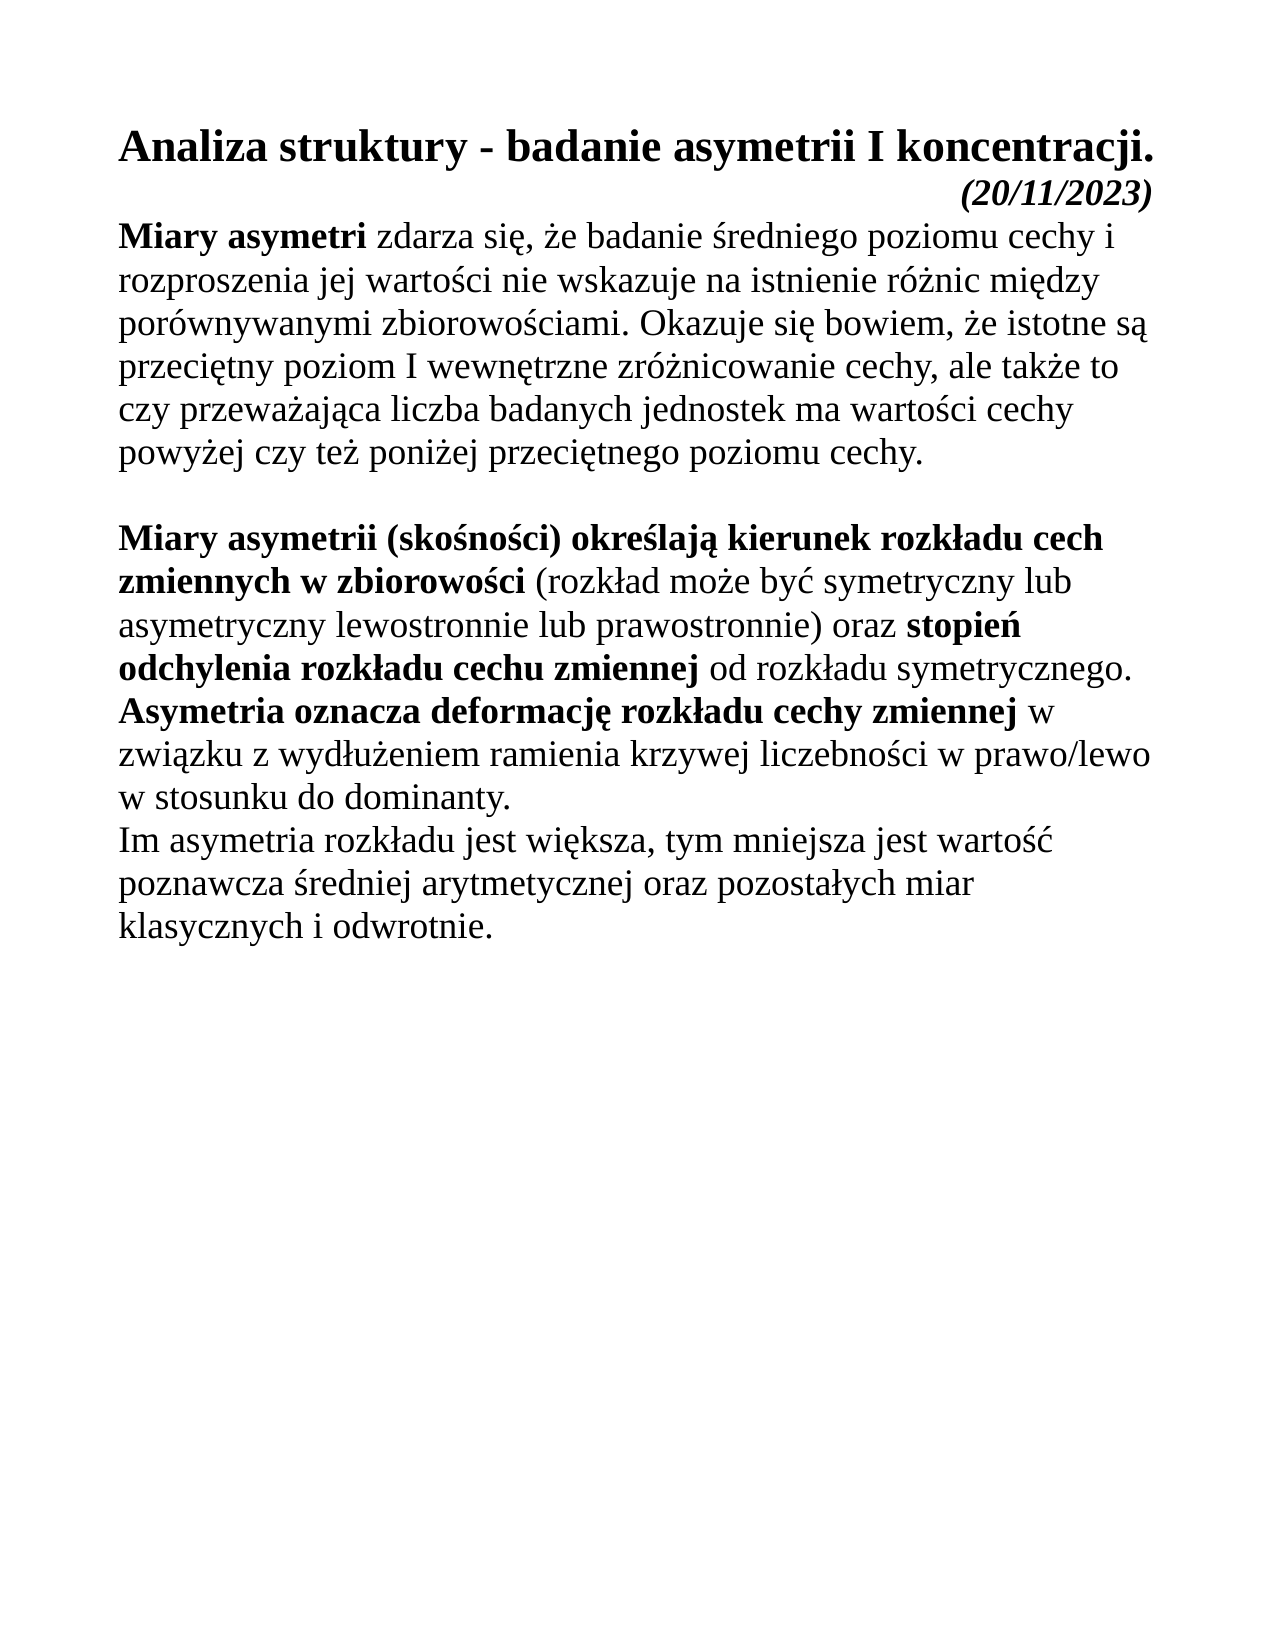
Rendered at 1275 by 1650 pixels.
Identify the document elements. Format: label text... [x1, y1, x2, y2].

text Im asymetria rozkładu jest większa, tym mniejsza jest wartość poznawcza średniej arytmetycznej oraz pozostałych miar klasycznych i odwrotnie. [118, 818, 1157, 947]
text Asymetria oznacza deformację rozkładu cechy zmiennej w związku z wydłużeniem ramienia krzywej liczebności w prawo/lewo w stosunku do dominanty. [118, 688, 1157, 818]
text Analiza struktury - badanie asymetrii I koncentracji. [118, 118, 1157, 171]
text (20/11/2023) [118, 171, 1157, 214]
text Miary asymetri zdarza się, że badanie średniego poziomu cechy i rozproszenia jej wartości nie wskazuje na istnienie różnic między porównywanymi zbiorowościami. Okazuje się bowiem, że istotne są przeciętny poziom I wewnętrzne zróżnicowanie cechy, ale także to czy przeważająca liczba badanych jednostek ma wartości cechy powyżej czy też poniżej przeciętnego poziomu cechy. [118, 214, 1157, 473]
text Miary asymetrii (skośności) określają kierunek rozkładu cech zmiennych w zbiorowości (rozkład może być symetryczny lub asymetryczny lewostronnie lub prawostronnie) oraz stopień odchylenia rozkładu cechu zmiennej od rozkładu symetrycznego. [118, 516, 1157, 688]
